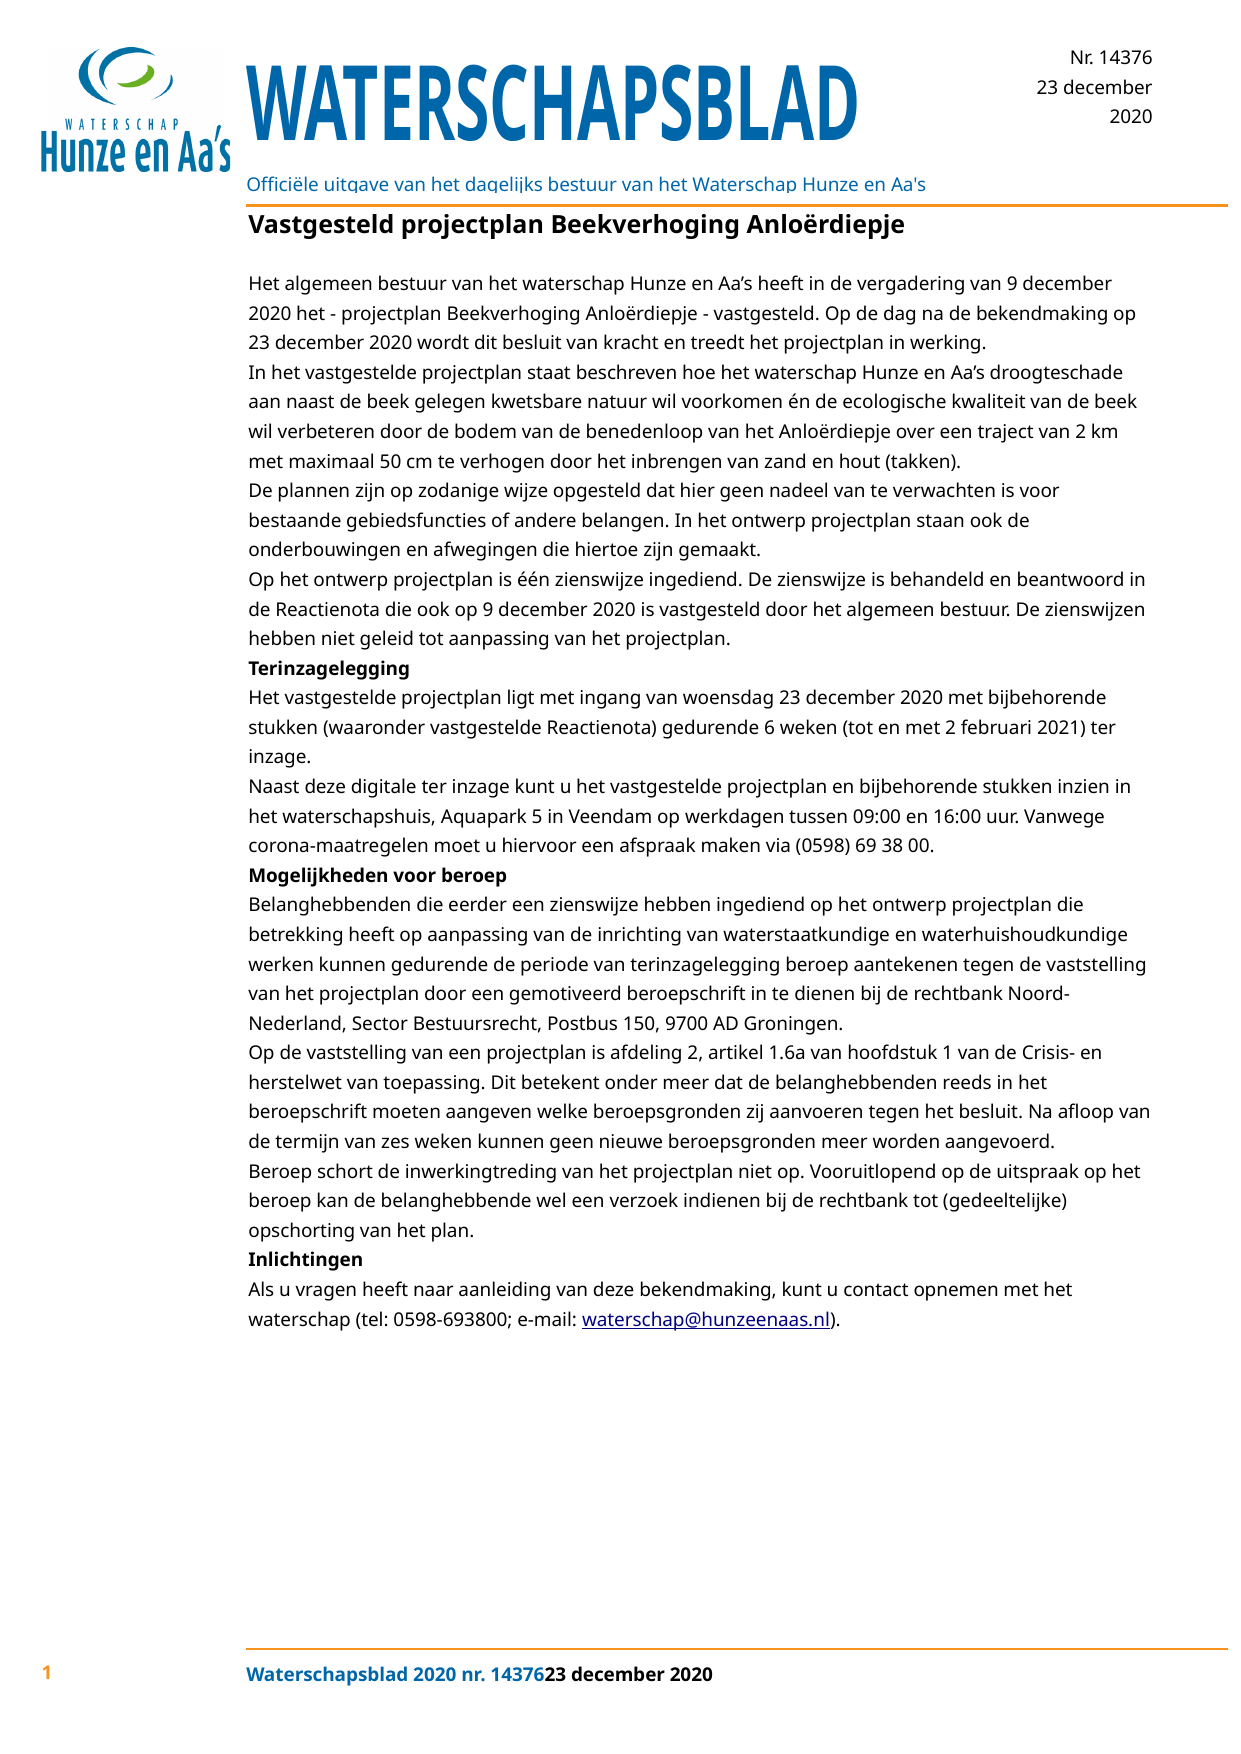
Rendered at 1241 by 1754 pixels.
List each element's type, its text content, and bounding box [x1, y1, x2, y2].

text Beroep schort de inwerkingtreding van het projectplan niet op. Vooruitlopend op de uitspraak op het beroep kan de belanghebbende wel een verzoek indienen bij de rechtbank tot (gedeeltelijke) opschorting van het plan. [248, 1158, 1152, 1243]
text Het algemeen bestuur van het waterschap Hunze en Aa’s heeft in de vergadering van 9 december 2020 het - projectplan Beekverhoging Anloërdiepje - vastgesteld. Op de dag na de bekendmaking op 23 december 2020 wordt dit besluit van kracht en treedt het projectplan in werking. [248, 270, 1152, 355]
text Terinzagelegging [248, 655, 1152, 681]
text Naast deze digitale ter inzage kunt u het vastgestelde projectplan en bijbehorende stukken inzien in het waterschapshuis, Aquapark 5 in Veendam op werkdagen tussen 09:00 en 16:00 uur. Vanwege corona-maatregelen moet u hiervoor een afspraak maken via (0598) 69 38 00. [248, 773, 1152, 858]
text Vastgesteld projectplan Beekverhoging Anloërdiepje [248, 207, 1152, 241]
picture [47, 154, 51, 172]
text Mogelijkheden voor beroep [248, 862, 1152, 888]
text Op de vaststelling van een projectplan is afdeling 2, artikel 1.6a van hoofdstuk 1 van de Crisis- en herstelwet van toepassing. Dit betekent onder meer dat de belanghebbenden reeds in het beroepschrift moeten aangeven welke beroepsgronden zij aanvoeren tegen het besluit. Na afloop van de termijn van zes weken kunnen geen nieuwe beroepsgronden meer worden aangevoerd. [248, 1039, 1152, 1154]
text Belanghebbenden die eerder een zienswijze hebben ingediend op het ontwerp projectplan die betrekking heeft op aanpassing van de inrichting van waterstaatkundige en waterhuishoudkundige werken kunnen gedurende de periode van terinzagelegging beroep aantekenen tegen de vaststelling van het projectplan door een gemotiveerd beroepschrift in te dienen bij de rechtbank Noord-Nederland, Sector Bestuursrecht, Postbus 150, 9700 AD Groningen. [248, 892, 1152, 1036]
text In het vastgestelde projectplan staat beschreven hoe het waterschap Hunze en Aa’s droogteschade aan naast de beek gelegen kwetsbare natuur wil voorkomen én de ecologische kwaliteit van de beek wil verbeteren door de bodem van de benedenloop van het Anloërdiepje over een traject van 2 km met maximaal 50 cm te verhogen door het inbrengen van zand en hout (takken). [248, 359, 1152, 473]
text Op het ontwerp projectplan is één zienswijze ingediend. De zienswijze is behandeld en beantwoord in de Reactienota die ook op 9 december 2020 is vastgesteld door het algemeen bestuur. De zienswijzen hebben niet geleid tot aanpassing van het projectplan. [248, 566, 1152, 651]
text Inlichtingen [248, 1247, 1152, 1272]
picture [226, 145, 231, 156]
text De plannen zijn op zodanige wijze opgesteld dat hier geen nadeel van te verwachten is voor bestaande gebiedsfuncties of andere belangen. In het ontwerp projectplan staan ook de onderbouwingen en afwegingen die hiertoe zijn gemaakt. [248, 477, 1152, 562]
picture [41, 47, 231, 172]
text Als u vragen heeft naar aanleiding van deze bekendmaking, kunt u contact opnemen met het waterschap (tel: 0598-693800; e-mail: waterschap@hunzeenaas.nl). [248, 1276, 1152, 1331]
text Het vastgestelde projectplan ligt met ingang van woensdag 23 december 2020 met bijbehorende stukken (waaronder vastgestelde Reactienota) gedurende 6 weken (tot en met 2 februari 2021) ter inzage. [248, 684, 1152, 769]
picture [183, 163, 191, 172]
